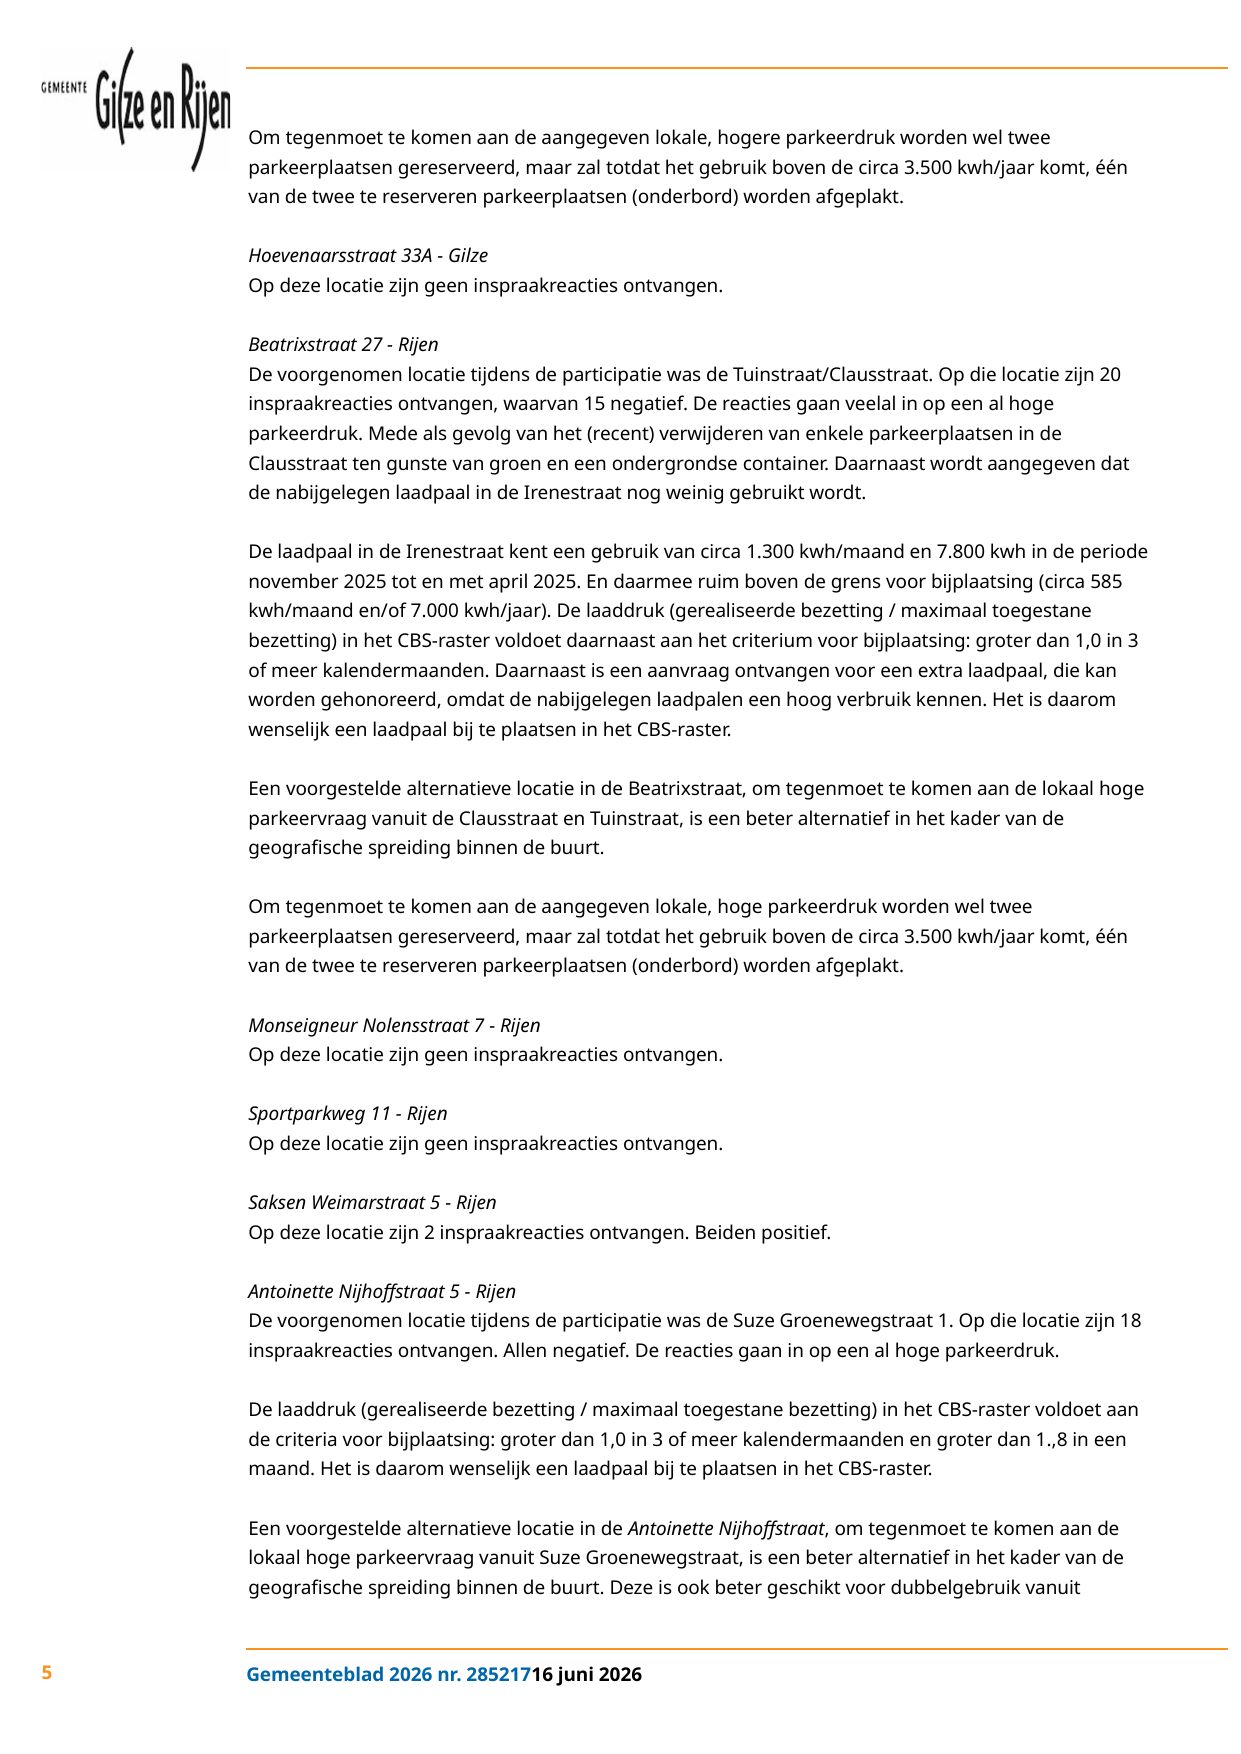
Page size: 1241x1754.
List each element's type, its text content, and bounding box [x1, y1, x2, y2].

text Op deze locatie zijn geen inspraakreacties ontvangen. [248, 1041, 1152, 1067]
text Een voorgestelde alternatieve locatie in de Beatrixstraat, om tegenmoet te komen aan de lokaal hoge parkeervraag vanuit de Clausstraat en Tuinstraat, is een beter alternatief in het kader van de geografische spreiding binnen de buurt. [248, 775, 1152, 860]
text De voorgenomen locatie tijdens de participatie was de Suze Groenewegstraat 1. Op die locatie zijn 18 inspraakreacties ontvangen. Allen negatief. De reacties gaan in op een al hoge parkeerdruk. [248, 1308, 1152, 1363]
text Op deze locatie zijn geen inspraakreacties ontvangen. [248, 272, 1152, 298]
text Monseigneur Nolensstraat 7 - Rijen [248, 1012, 1152, 1038]
text Hoevenaarsstraat 33A - Gilze [248, 243, 1152, 268]
picture [41, 47, 231, 172]
text Sportparkweg 11 - Rijen [248, 1101, 1152, 1126]
text De voorgenomen locatie tijdens de participatie was de Tuinstraat/Clausstraat. Op die locatie zijn 20 inspraakreacties ontvangen, waarvan 15 negatief. De reacties gaan veelal in op een al hoge parkeerdruk. Mede als gevolg van het (recent) verwijderen van enkele parkeerplaatsen in de Clausstraat ten gunste van groen en een ondergrondse container. Daarnaast wordt aangegeven dat de nabijgelegen laadpaal in de Irenestraat nog weinig gebruikt wordt. [248, 361, 1152, 505]
text Op deze locatie zijn geen inspraakreacties ontvangen. [248, 1130, 1152, 1156]
text Een voorgestelde alternatieve locatie in de Antoinette Nijhoffstraat, om tegenmoet te komen aan de lokaal hoge parkeervraag vanuit Suze Groenewegstraat, is een beter alternatief in het kader van de geografische spreiding binnen de buurt. Deze is ook beter geschikt voor dubbelgebruik vanuit [248, 1515, 1152, 1600]
text Antoinette Nijhoffstraat 5 - Rijen [248, 1278, 1152, 1304]
text Beatrixstraat 27 - Rijen [248, 331, 1152, 357]
text Om tegenmoet te komen aan de aangegeven lokale, hoge parkeerdruk worden wel twee parkeerplaatsen gereserveerd, maar zal totdat het gebruik boven de circa 3.500 kwh/jaar komt, één van de twee te reserveren parkeerplaatsen (onderbord) worden afgeplakt. [248, 893, 1152, 978]
text De laadpaal in de Irenestraat kent een gebruik van circa 1.300 kwh/maand en 7.800 kwh in de periode november 2025 tot en met april 2025. En daarmee ruim boven de grens voor bijplaatsing (circa 585 kwh/maand en/of 7.000 kwh/jaar). De laaddruk (gerealiseerde bezetting / maximaal toegestane bezetting) in het CBS-raster voldoet daarnaast aan het criterium voor bijplaatsing: groter dan 1,0 in 3 of meer kalendermaanden. Daarnaast is een aanvraag ontvangen voor een extra laadpaal, die kan worden gehonoreerd, omdat de nabijgelegen laadpalen een hoog verbruik kennen. Het is daarom wenselijk een laadpaal bij te plaatsen in het CBS-raster. [248, 538, 1152, 742]
text Op deze locatie zijn 2 inspraakreacties ontvangen. Beiden positief. [248, 1219, 1152, 1245]
text De laaddruk (gerealiseerde bezetting / maximaal toegestane bezetting) in het CBS-raster voldoet aan de criteria voor bijplaatsing: groter dan 1,0 in 3 of meer kalendermaanden en groter dan 1.,8 in een maand. Het is daarom wenselijk een laadpaal bij te plaatsen in het CBS-raster. [248, 1396, 1152, 1481]
text Saksen Weimarstraat 5 - Rijen [248, 1189, 1152, 1215]
text Om tegenmoet te komen aan de aangegeven lokale, hogere parkeerdruk worden wel twee parkeerplaatsen gereserveerd, maar zal totdat het gebruik boven de circa 3.500 kwh/jaar komt, één van de twee te reserveren parkeerplaatsen (onderbord) worden afgeplakt. [248, 124, 1152, 209]
